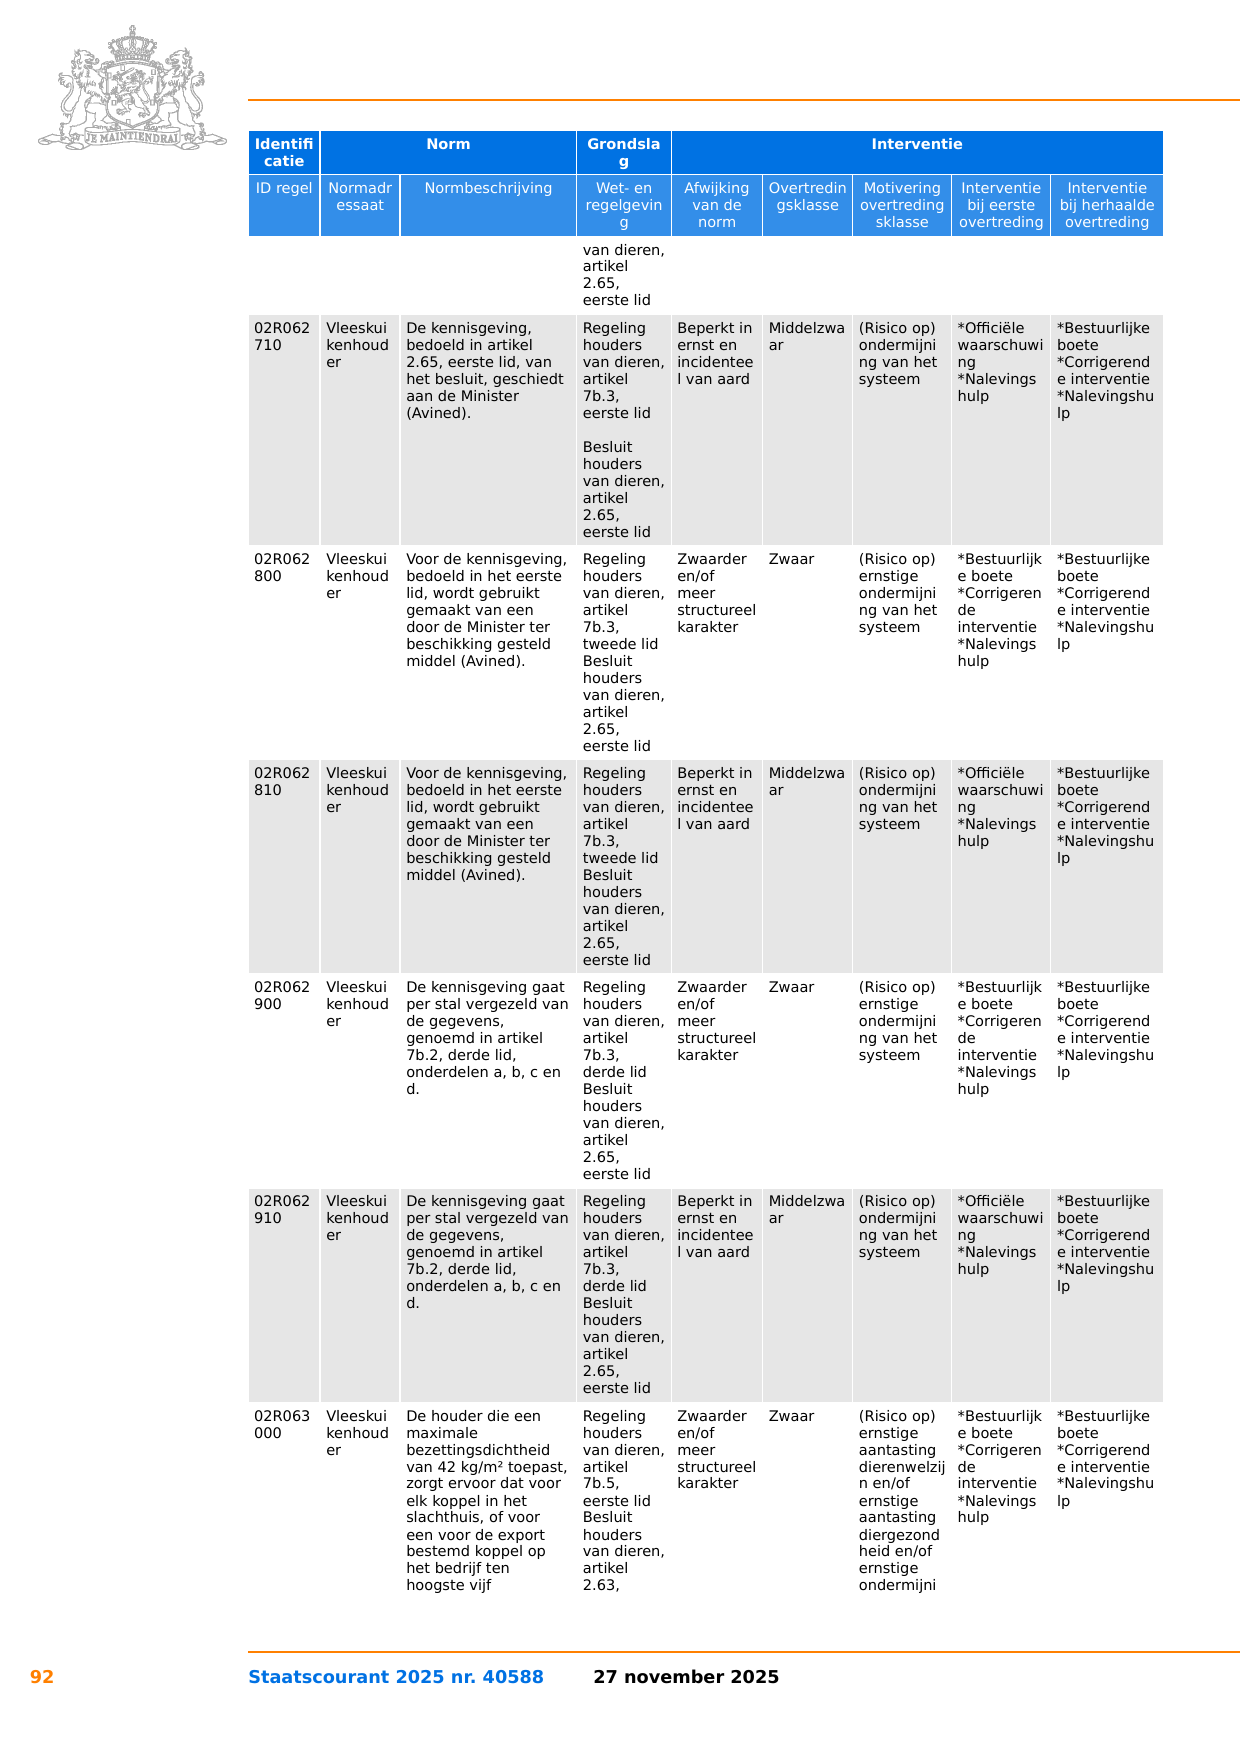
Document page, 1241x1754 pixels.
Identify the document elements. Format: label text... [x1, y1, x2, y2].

table_cell [1051, 237, 1163, 314]
table_cell Zwaar [763, 546, 852, 759]
table_header Norm [321, 131, 576, 174]
table_header Grondslag [577, 131, 671, 174]
table_cell 02R062800 [249, 546, 319, 759]
table_cell Beperkt in ernst en incidenteel van aard [672, 315, 762, 545]
table_cell [672, 237, 762, 314]
table_cell *Bestuurlijke boete *Corrigerende interventie *Nalevingshulp [1051, 1189, 1163, 1402]
table_cell Voor de kennisgeving, bedoeld in het eerste lid, wordt gebruikt gemaakt van een door de Minister ter beschikking gesteld middel (Avined). [401, 546, 576, 759]
table_cell Voor de kennisgeving, bedoeld in het eerste lid, wordt gebruikt gemaakt van een door de Minister ter beschikking gesteld middel (Avined). [401, 760, 576, 973]
table_cell 02R062900 [249, 975, 319, 1188]
table_cell Vleeskuikenhouder [321, 315, 399, 545]
table_cell (Risico op) ernstige ondermijning van het systeem [853, 975, 951, 1188]
table_cell Interventie bij herhaalde overtreding [1051, 175, 1163, 236]
table_cell Regeling houders van dieren, artikel 7b.3, tweede lid Besluit houders van dieren, artikel 2.65, eerste lid [577, 760, 671, 973]
table_cell De kennisgeving gaat per stal vergezeld van de gegevens, genoemd in artikel 7b.2, derde lid, onderdelen a, b, c en d. [401, 975, 576, 1188]
table_cell 02R063000 [249, 1403, 319, 1599]
table_cell Vleeskuikenhouder [321, 1403, 399, 1599]
table_cell Overtredingsklasse [763, 175, 852, 236]
table_cell Regeling houders van dieren, artikel 7b.3, eerste lid Besluit houders van dieren, artikel 2.65, eerste lid [577, 315, 671, 545]
table_cell *Bestuurlijke boete *Corrigerende interventie *Nalevingshulp [1051, 975, 1163, 1188]
table_cell ID regel [249, 175, 319, 236]
table_cell Vleeskuikenhouder [321, 975, 399, 1188]
table_cell Vleeskuikenhouder [321, 1189, 399, 1402]
table_cell Vleeskuikenhouder [321, 546, 399, 759]
picture [38, 25, 227, 150]
table_cell De houder die een maximale bezettingsdichtheid van 42 kg/m² toepast, zorgt ervoor dat voor elk koppel in het slachthuis, of voor een voor de export bestemd koppel op het bedrijf ten hoogste vijf [401, 1403, 576, 1599]
table_cell [401, 237, 576, 314]
table_cell Regeling houders van dieren, artikel 7b.3, tweede lid Besluit houders van dieren, artikel 2.65, eerste lid [577, 546, 671, 759]
table_cell Wet- en regelgeving [577, 175, 671, 236]
table_cell *Bestuurlijke boete *Corrigerende interventie *Nalevingshulp [952, 975, 1050, 1188]
table_cell Beperkt in ernst en incidenteel van aard [672, 1189, 762, 1402]
table_cell Normbeschrijving [401, 175, 576, 236]
table_cell (Risico op) ernstige ondermijning van het systeem [853, 546, 951, 759]
table_cell *Bestuurlijke boete *Corrigerende interventie *Nalevingshulp [1051, 1403, 1163, 1599]
table_cell Zwaarder en/of meer structureel karakter [672, 975, 762, 1188]
table_cell De kennisgeving gaat per stal vergezeld van de gegevens, genoemd in artikel 7b.2, derde lid, onderdelen a, b, c en d. [401, 1189, 576, 1402]
table_cell van dieren, artikel 2.65, eerste lid [577, 237, 671, 314]
table_cell *Bestuurlijke boete *Corrigerende interventie *Nalevingshulp [1051, 315, 1163, 545]
table_cell [763, 237, 852, 314]
table_cell *Bestuurlijke boete *Corrigerende interventie *Nalevingshulp [1051, 546, 1163, 759]
table_cell Vleeskuikenhouder [321, 760, 399, 973]
table_cell Regeling houders van dieren, artikel 7b.3, derde lid Besluit houders van dieren, artikel 2.65, eerste lid [577, 1189, 671, 1402]
table_cell Interventie bij eerste overtreding [952, 175, 1050, 236]
table_cell 02R062710 [249, 315, 319, 545]
table_cell *Officiële waarschuwing *Nalevingshulp [952, 315, 1050, 545]
table_cell Zwaarder en/of meer structureel karakter [672, 546, 762, 759]
table_cell Middelzwaar [763, 1189, 852, 1402]
table_cell Beperkt in ernst en incidenteel van aard [672, 760, 762, 973]
table_cell *Bestuurlijke boete *Corrigerende interventie *Nalevingshulp [952, 1403, 1050, 1599]
table_cell Regeling houders van dieren, artikel 7b.5, eerste lid Besluit houders van dieren, artikel 2.63, [577, 1403, 671, 1599]
table_header Interventie [672, 131, 1163, 174]
table_cell [249, 237, 319, 314]
table_cell Middelzwaar [763, 315, 852, 545]
table_cell *Bestuurlijke boete *Corrigerende interventie *Nalevingshulp [952, 546, 1050, 759]
table_cell Zwaar [763, 975, 852, 1188]
table_cell *Bestuurlijke boete *Corrigerende interventie *Nalevingshulp [1051, 760, 1163, 973]
table_cell (Risico op) ondermijning van het systeem [853, 760, 951, 973]
table_cell (Risico op) ondermijning van het systeem [853, 1189, 951, 1402]
table_cell [952, 237, 1050, 314]
table_cell Regeling houders van dieren, artikel 7b.3, derde lid Besluit houders van dieren, artikel 2.65, eerste lid [577, 975, 671, 1188]
table_cell *Officiële waarschuwing *Nalevingshulp [952, 760, 1050, 973]
table_cell 02R062810 [249, 760, 319, 973]
table_cell (Risico op) ondermijning van het systeem [853, 315, 951, 545]
table_cell [853, 237, 951, 314]
table_cell Middelzwaar [763, 760, 852, 973]
table_cell Afwijking van de norm [672, 175, 762, 236]
table_header Identificatie [249, 131, 319, 174]
table_cell [321, 237, 399, 314]
table_cell De kennisgeving, bedoeld in artikel 2.65, eerste lid, van het besluit, geschiedt aan de Minister (Avined). [401, 315, 576, 545]
table_cell Zwaarder en/of meer structureel karakter [672, 1403, 762, 1599]
table_cell Motivering overtredingsklasse [853, 175, 951, 236]
table_cell Zwaar [763, 1403, 852, 1599]
table_cell 02R062910 [249, 1189, 319, 1402]
table_cell *Officiële waarschuwing *Nalevingshulp [952, 1189, 1050, 1402]
table_cell (Risico op) ernstige aantasting dierenwelzijn en/of ernstige aantasting diergezondheid en/of ernstige ondermijni [853, 1403, 951, 1599]
table_cell Normadressaat [321, 175, 399, 236]
